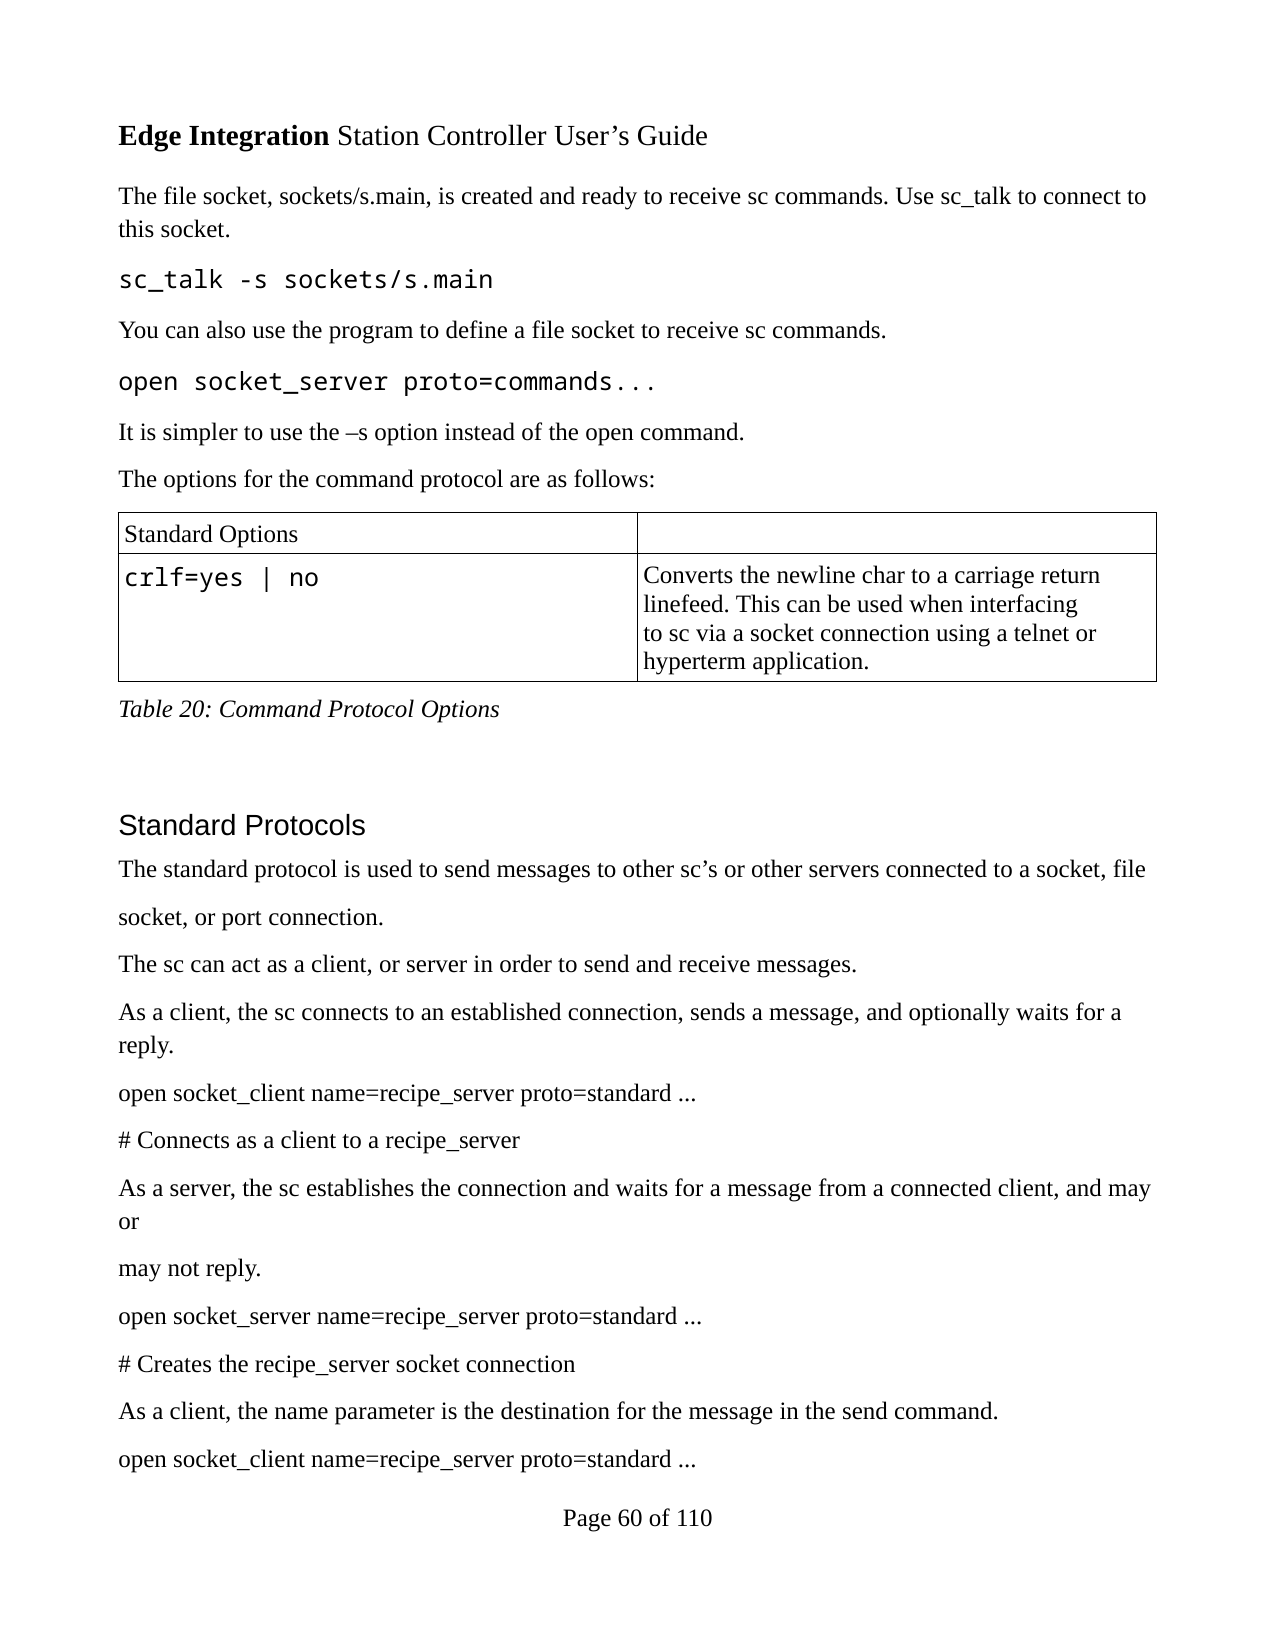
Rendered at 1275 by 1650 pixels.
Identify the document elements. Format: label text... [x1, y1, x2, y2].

text The sc can act as a client, or server in order to send and receive messages. [118, 949, 1157, 978]
table_cell crlf=yes | no [119, 554, 637, 681]
text As a client, the sc connects to an established connection, sends a message, and optionally waits for a reply. [118, 997, 1157, 1059]
text As a server, the sc establishes the connection and waits for a message from a connected client, and may or [118, 1173, 1157, 1235]
text may not reply. [118, 1253, 1157, 1282]
table_header Standard Options [119, 513, 637, 553]
text open socket_client name=recipe_server proto=standard ... [118, 1078, 1157, 1106]
text It is simpler to use the –s option instead of the open command. [118, 417, 1157, 446]
subtitle Standard Protocols [118, 808, 1157, 842]
text As a client, the name parameter is the destination for the message in the send command. [118, 1396, 1157, 1425]
text socket, or port connection. [118, 902, 1157, 931]
text # Creates the recipe_server socket connection [118, 1349, 1157, 1377]
text You can also use the program to define a file socket to receive sc commands. [118, 316, 1157, 344]
text The file socket, sockets/s.main, is created and ready to receive sc commands. Use sc_talk to connect to this socket. [118, 181, 1157, 243]
text sc_talk -s sockets/s.main [118, 262, 1157, 296]
text The standard protocol is used to send messages to other sc’s or other servers connected to a socket, file [118, 854, 1157, 883]
text open socket_server name=recipe_server proto=standard ... [118, 1301, 1157, 1330]
table_header [638, 513, 1156, 553]
text # Connects as a client to a recipe_server [118, 1125, 1157, 1154]
text open socket_server proto=commands... [118, 363, 1157, 397]
text open socket_client name=recipe_server proto=standard ... [118, 1444, 1157, 1473]
table_cell Converts the newline char to a carriage return linefeed. This can be used when interfacing to sc via a socket connection using a telnet or hyperterm application. [638, 554, 1156, 681]
text The options for the command protocol are as follows: [118, 464, 1157, 493]
text Table 20: Command Protocol Options [118, 694, 1157, 723]
